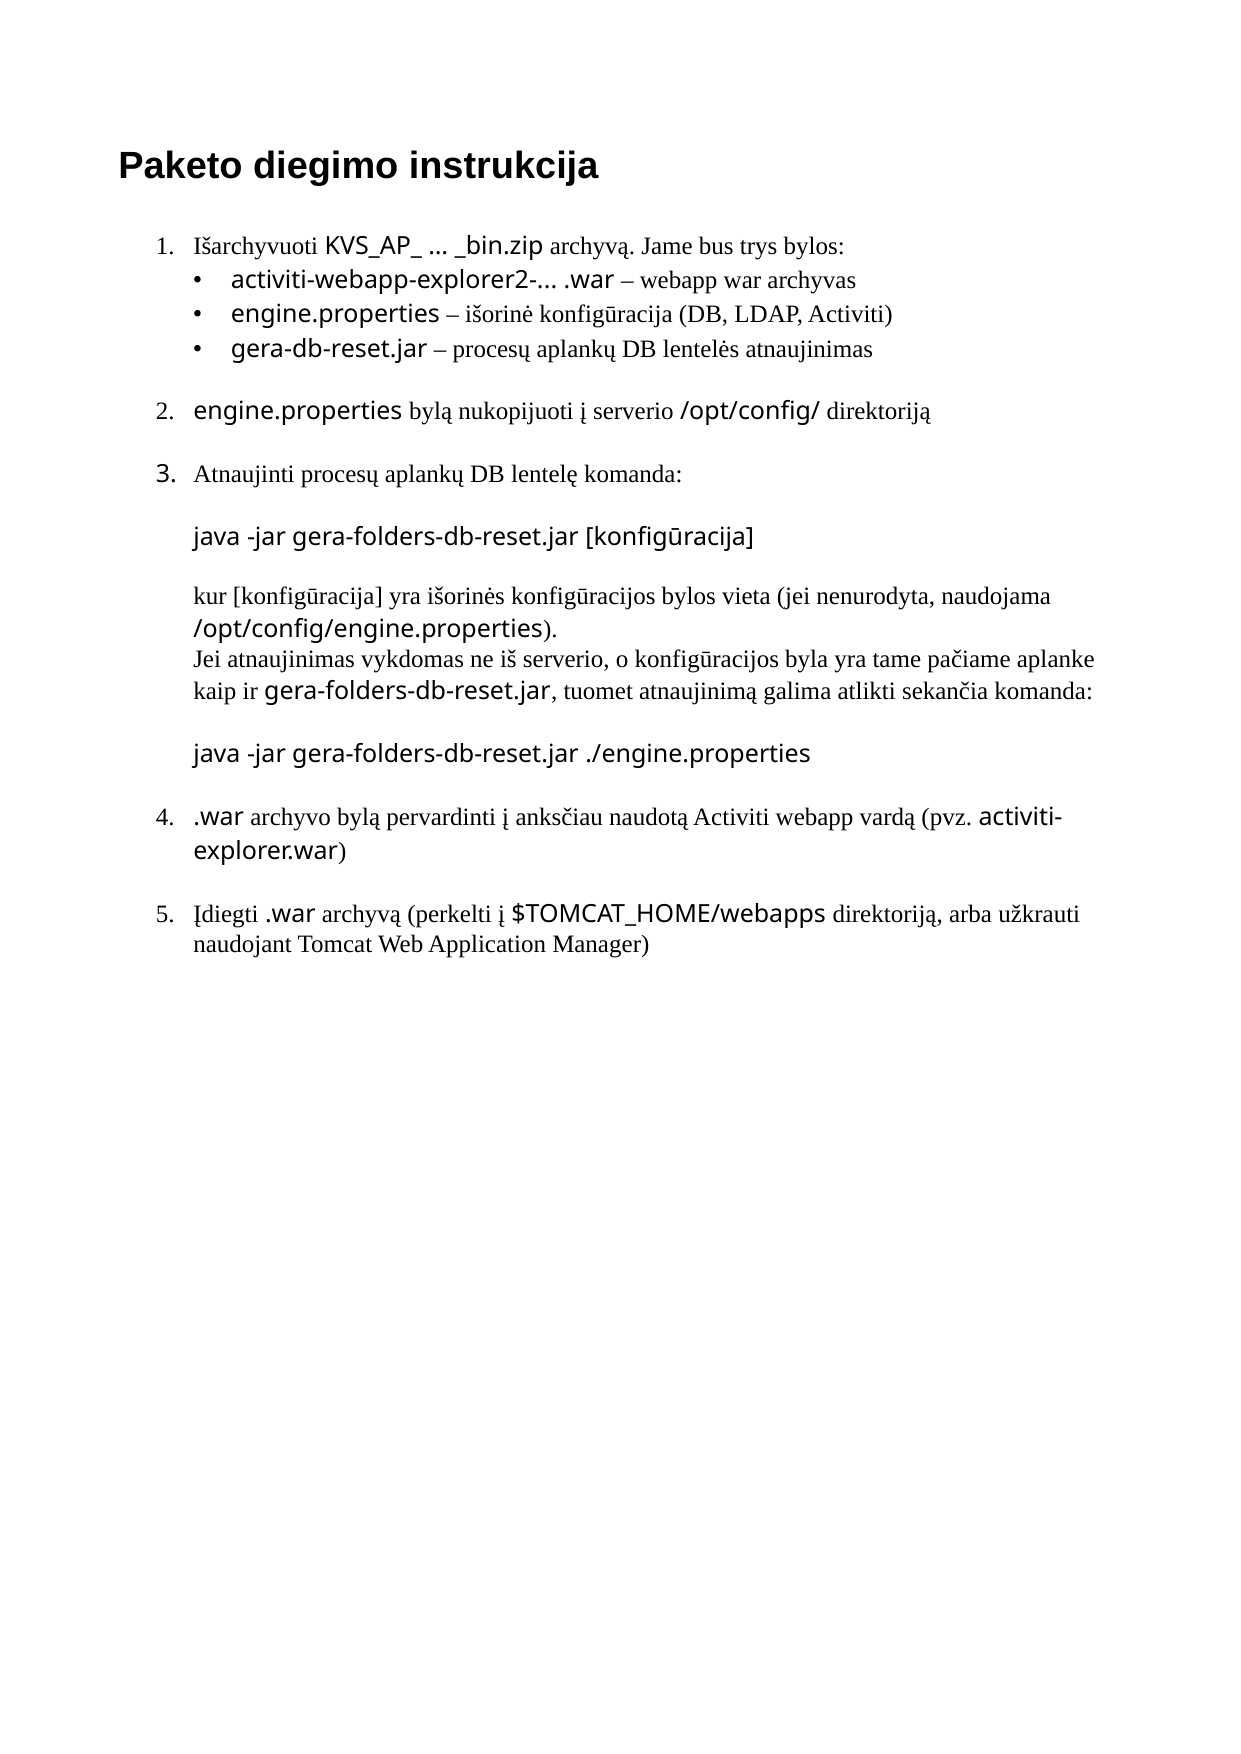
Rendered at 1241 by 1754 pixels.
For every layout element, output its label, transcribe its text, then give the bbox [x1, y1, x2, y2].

list engine.properties bylą nukopijuoti į serverio /opt/config/ direktoriją [156, 393, 1122, 456]
list .war archyvo bylą pervardinti į anksčiau naudotą Activiti webapp vardą (pvz. activiti-explorer.war) [156, 799, 1122, 867]
subtitle Paketo diegimo instrukcija [118, 143, 1122, 187]
list gera-db-reset.jar – procesų aplankų DB lentelės atnaujinimas [193, 330, 1122, 364]
list Išarchyvuoti KVS_AP_ … _bin.zip archyvą. Jame bus trys bylos: [156, 228, 1122, 262]
list activiti-webapp-explorer2-... .war – webapp war archyvas [193, 262, 1122, 296]
list Atnaujinti procesų aplankų DB lentelę komanda: java -jar gera-folders-db-reset.jar [konfigūracija] [156, 456, 1122, 553]
list engine.properties – išorinė konfigūracija (DB, LDAP, Activiti) [193, 296, 1122, 330]
list kur [konfigūracija] yra išorinės konfigūracijos bylos vieta (jei nenurodyta, naudojama /opt/config/engine.properties). Jei atnaujinimas vykdomas ne iš serverio, o konfigūracijos byla yra tame pačiame aplanke kaip ir gera-folders-db-reset.jar, tuomet atnaujinimą galima atlikti sekančia komanda: java -jar gera-folders-db-reset.jar ./engine.properties [156, 553, 1122, 770]
list Įdiegti .war archyvą (perkelti į $TOMCAT_HOME/webapps direktoriją, arba užkrauti naudojant Tomcat Web Application Manager) [156, 896, 1122, 958]
